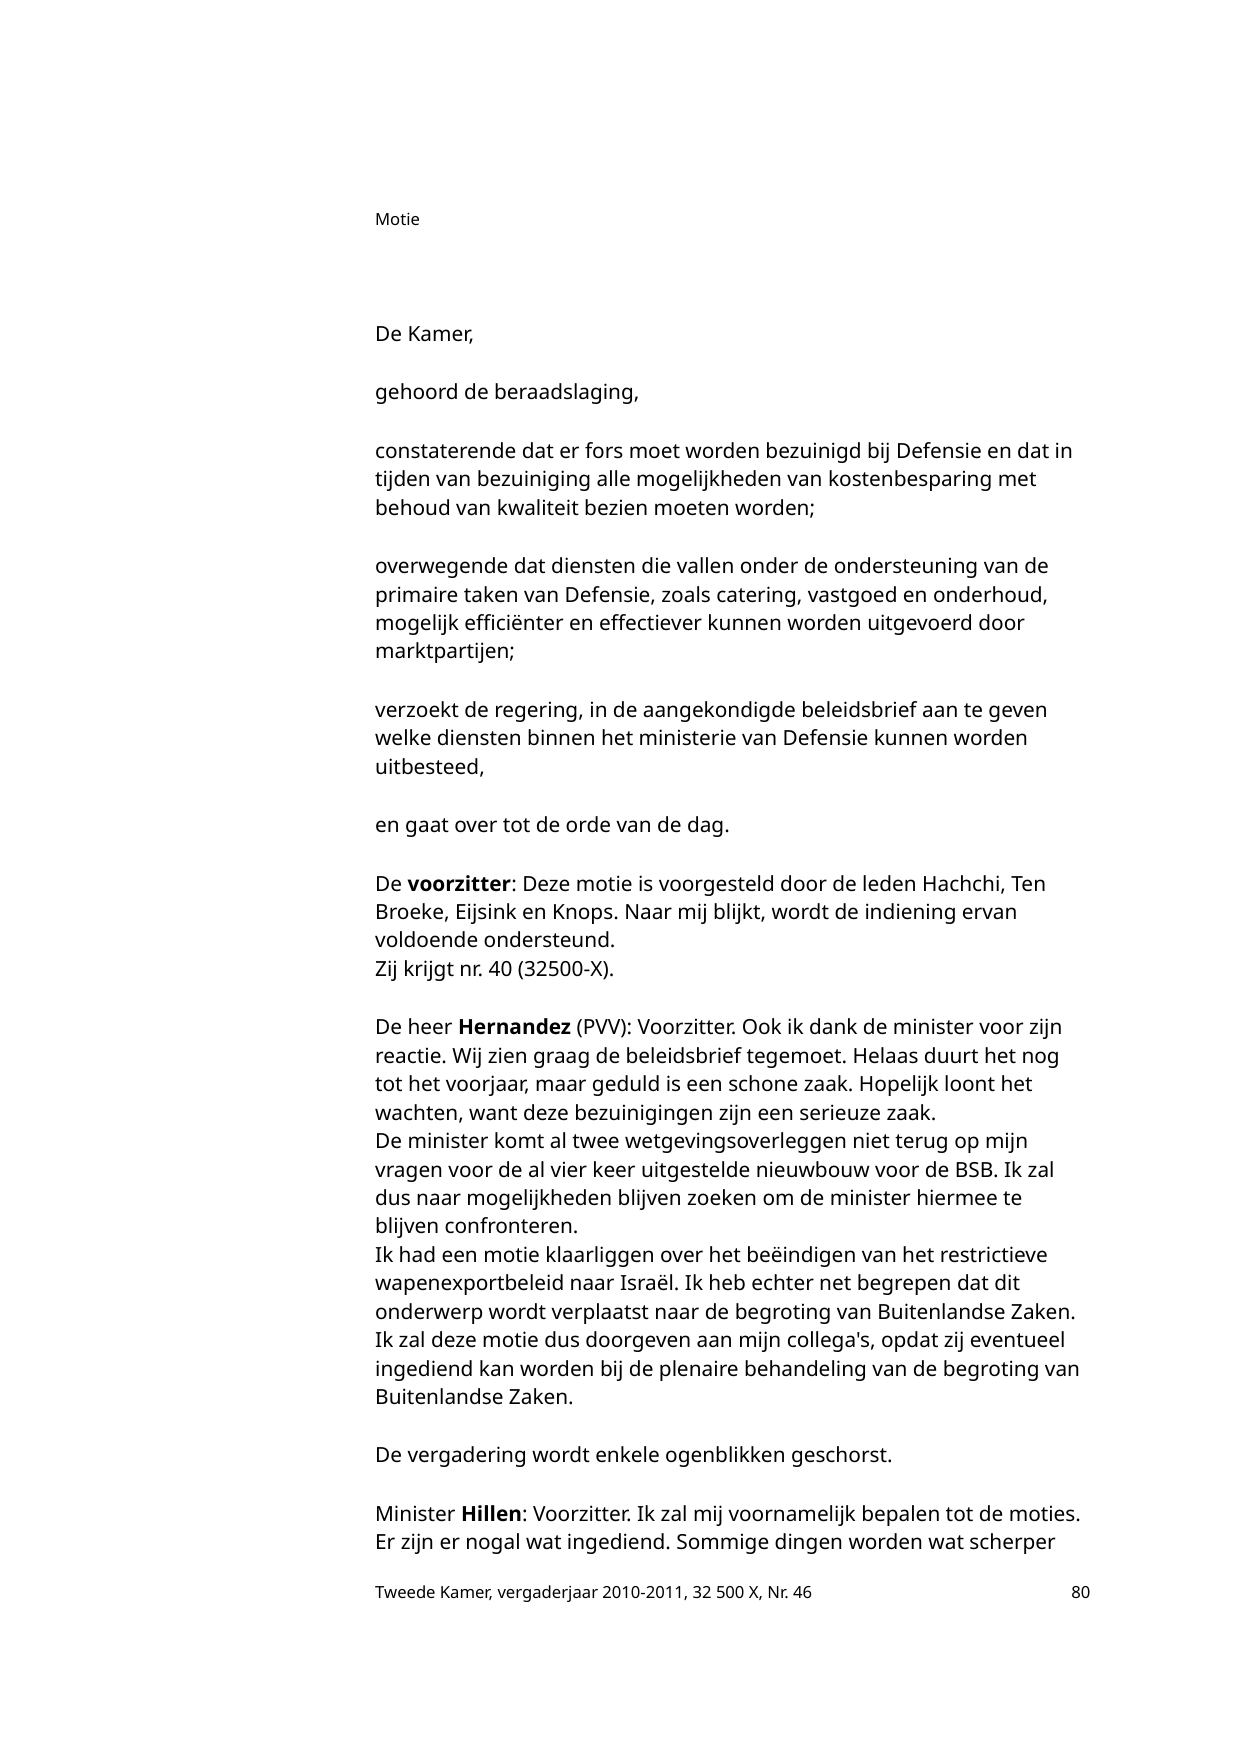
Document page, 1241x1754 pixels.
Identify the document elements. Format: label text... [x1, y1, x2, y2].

text gehoord de beraadslaging, [375, 377, 1090, 406]
text Minister Hillen: Voorzitter. Ik zal mij voornamelijk bepalen tot de moties. Er zijn er nogal wat ingediend. Sommige dingen worden wat scherper [375, 1499, 1090, 1556]
text Ik had een motie klaarliggen over het beëindigen van het restrictieve wapenexportbeleid naar Israël. Ik heb echter net begrepen dat dit onderwerp wordt verplaatst naar de begroting van Buitenlandse Zaken. Ik zal deze motie dus doorgeven aan mijn collega's, opdat zij eventueel ingediend kan worden bij de plenaire behandeling van de begroting van Buitenlandse Zaken. [375, 1240, 1090, 1411]
text overwegende dat diensten die vallen onder de ondersteuning van de primaire taken van Defensie, zoals catering, vastgoed en onderhoud, mogelijk efficiënter en effectiever kunnen worden uitgevoerd door marktpartijen; [375, 551, 1090, 665]
text De minister komt al twee wetgevingsoverleggen niet terug op mijn vragen voor de al vier keer uitgestelde nieuwbouw voor de BSB. Ik zal dus naar mogelijkheden blijven zoeken om de minister hiermee te blijven confronteren. [375, 1126, 1090, 1240]
text verzoekt de regering, in de aangekondigde beleidsbrief aan te geven welke diensten binnen het ministerie van Defensie kunnen worden uitbesteed, [375, 695, 1090, 780]
text Zij krijgt nr. 40 (32500-X). [375, 954, 1090, 982]
text De Kamer, [375, 319, 1090, 347]
text constaterende dat er fors moet worden bezuinigd bij Defensie en dat in tijden van bezuiniging alle mogelijkheden van kostenbesparing met behoud van kwaliteit bezien moeten worden; [375, 436, 1090, 521]
text De vergadering wordt enkele ogenblikken geschorst. [375, 1441, 1090, 1469]
text en gaat over tot de orde van de dag. [375, 810, 1090, 839]
text De heer Hernandez (PVV): Voorzitter. Ook ik dank de minister voor zijn reactie. Wij zien graag de beleidsbrief tegemoet. Helaas duurt het nog tot het voorjaar, maar geduld is een schone zaak. Hopelijk loont het wachten, want deze bezuinigingen zijn een serieuze zaak. [375, 1012, 1090, 1126]
text De voorzitter: Deze motie is voorgesteld door de leden Hachchi, Ten Broeke, Eijsink en Knops. Naar mij blijkt, wordt de indiening ervan voldoende ondersteund. [375, 869, 1090, 954]
table_header Motie [375, 208, 1090, 261]
